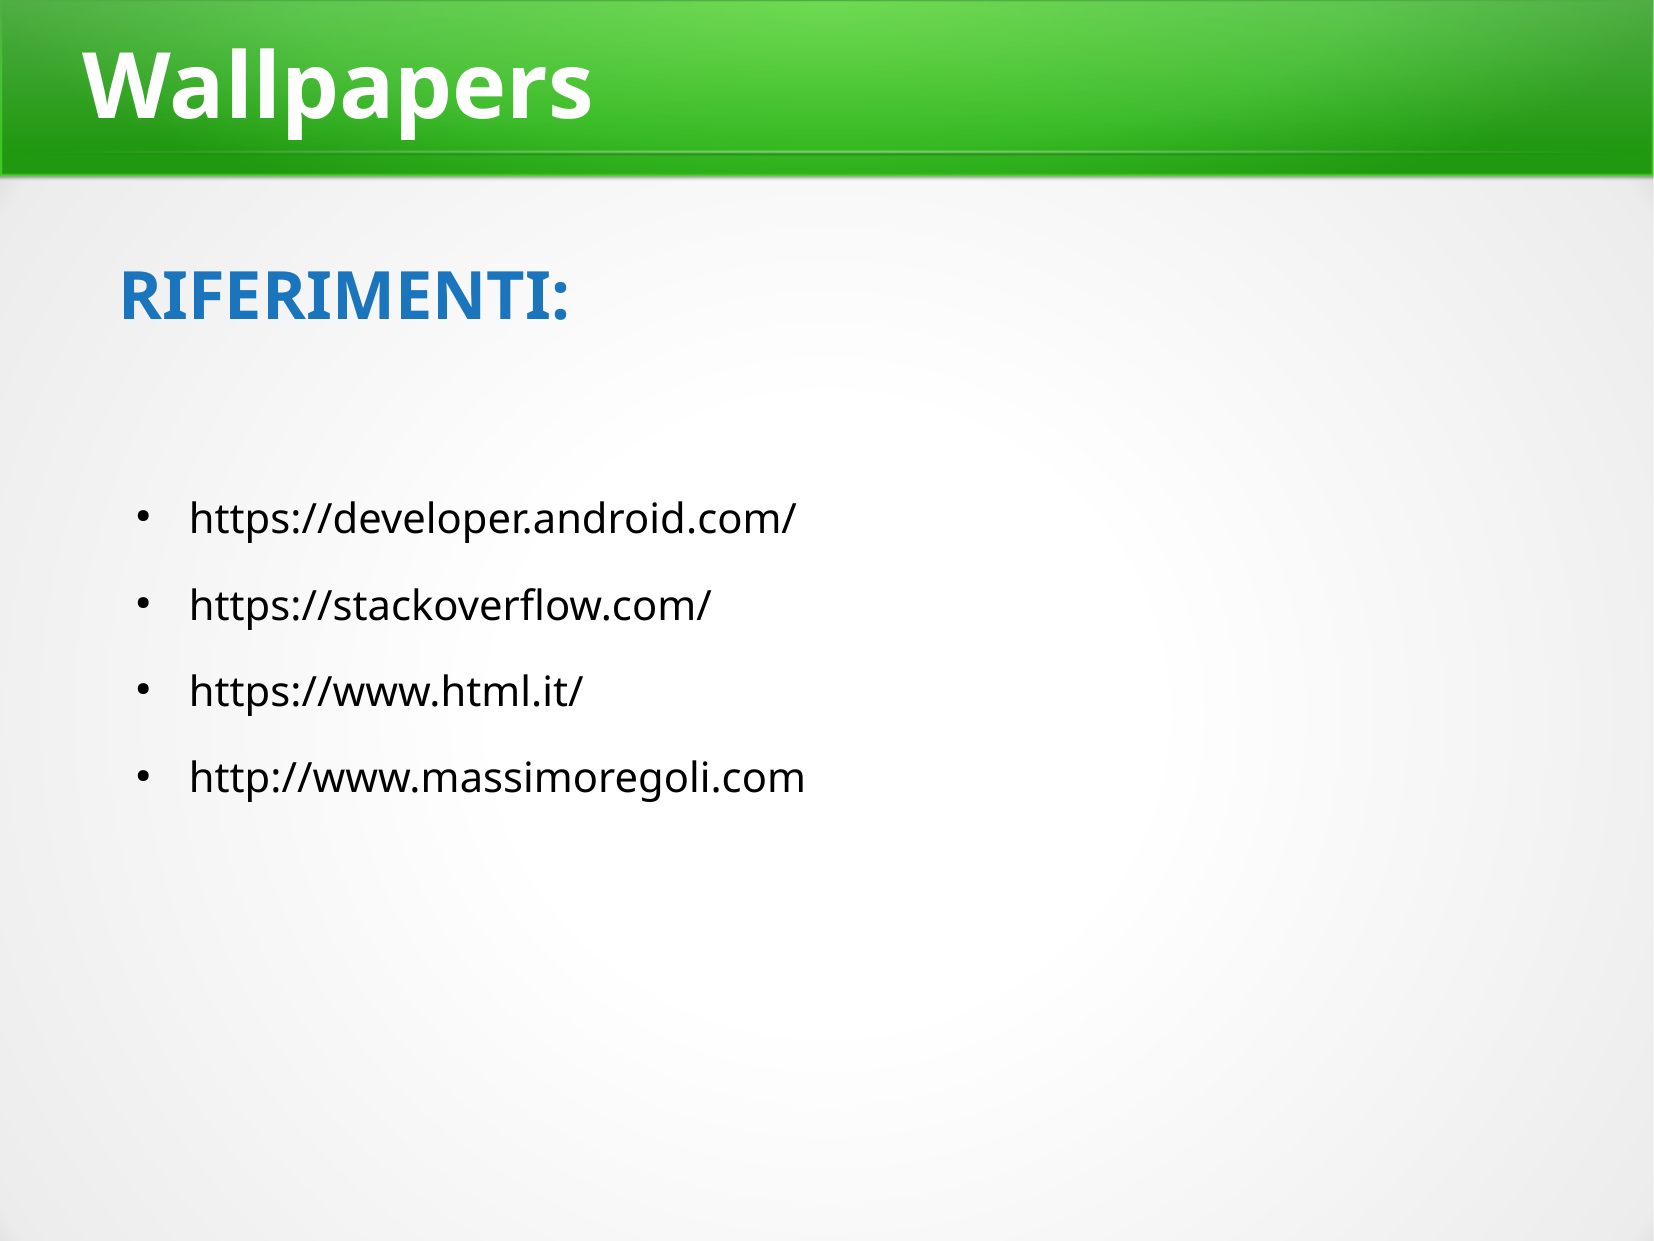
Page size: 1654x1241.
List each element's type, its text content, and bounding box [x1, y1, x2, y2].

title Wallpapers [82, 11, 1571, 154]
list RIFERIMENTI: https://developer.android.com/ https://stackoverflow.com/ https://www.html.it/ http://www.massimoregoli.com [118, 248, 1524, 1010]
picture [0, 0, 1654, 1241]
